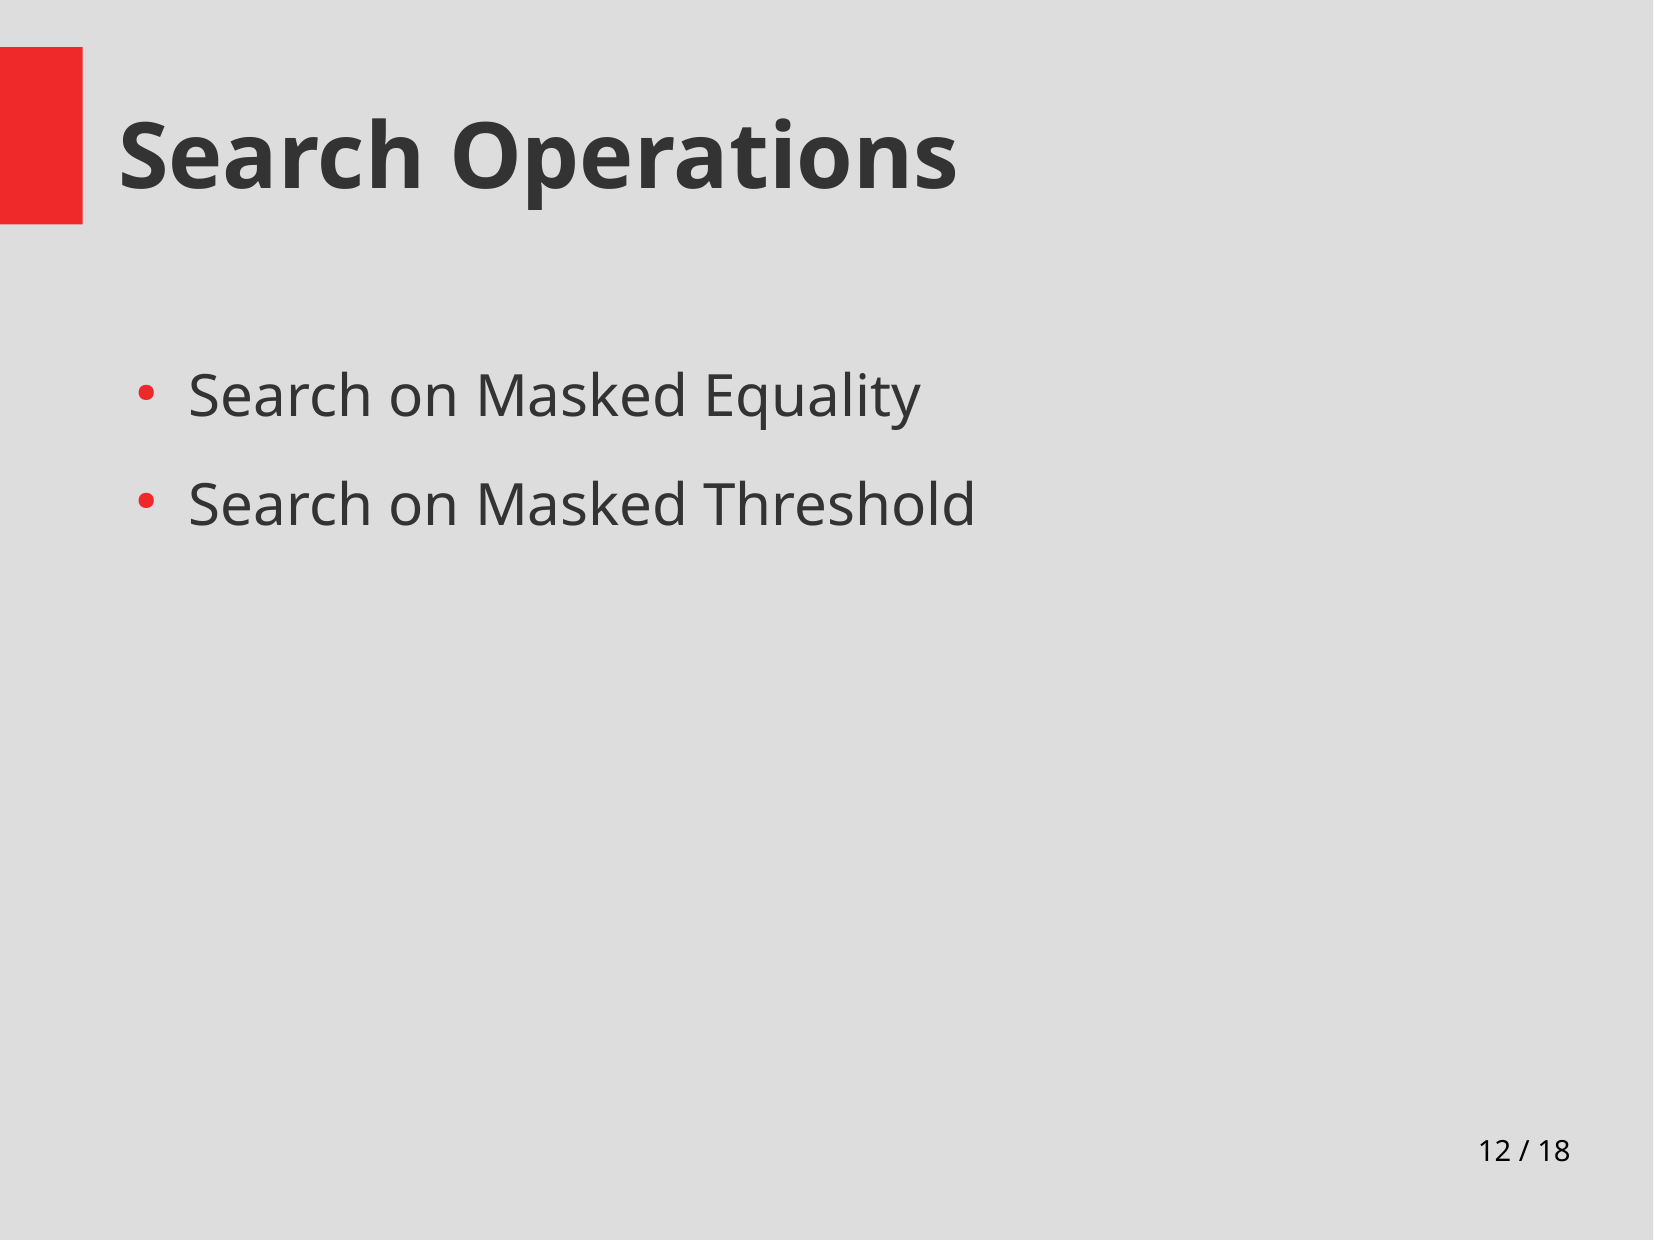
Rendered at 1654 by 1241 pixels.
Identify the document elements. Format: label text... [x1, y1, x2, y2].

title Search Operations [118, 49, 1571, 257]
list Search on Masked Equality Search on Masked Threshold [118, 354, 1536, 1074]
